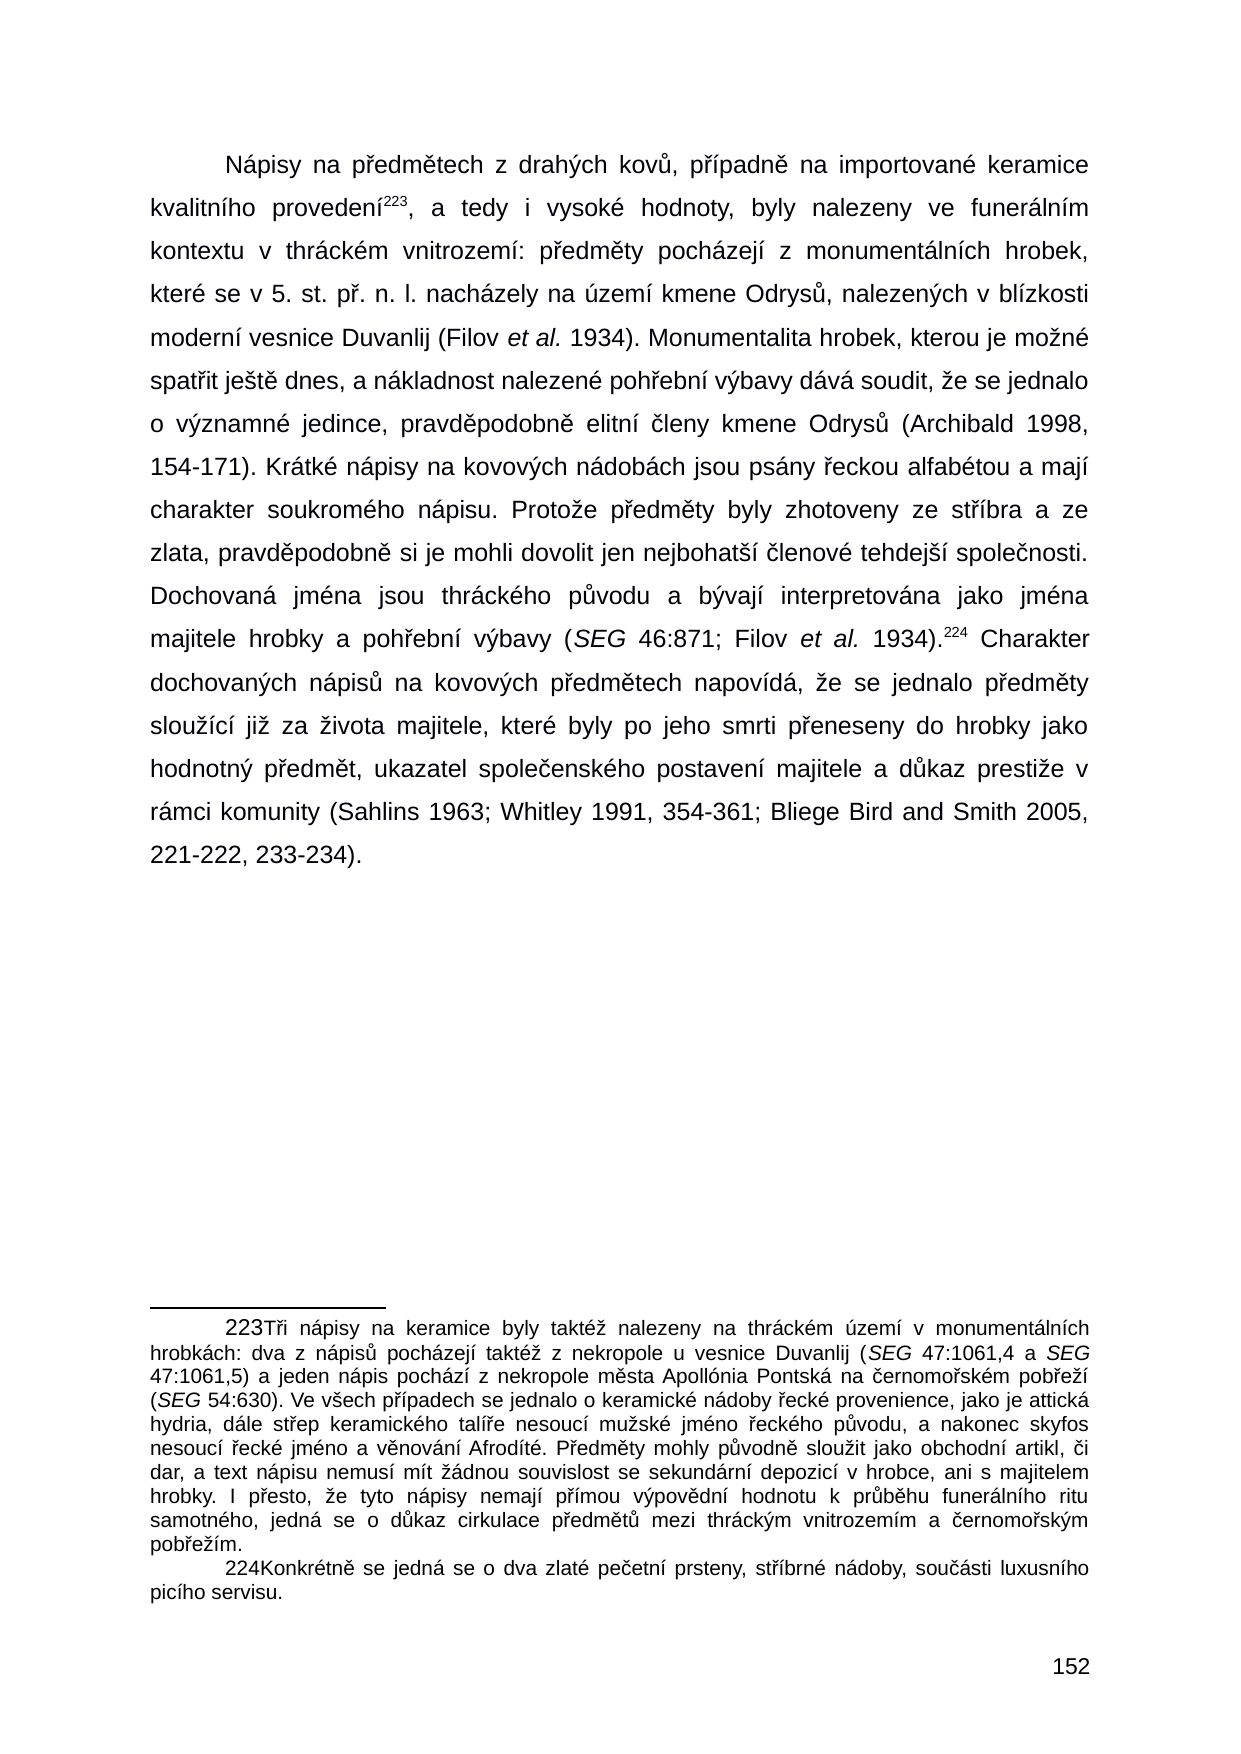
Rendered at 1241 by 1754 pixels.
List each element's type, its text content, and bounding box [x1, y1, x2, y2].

text Tři nápisy na keramice byly taktéž nalezeny na thráckém území v monumentálních hrobkách: dva z nápisů pocházejí taktéž z nekropole u vesnice Duvanlij (SEG 47:1061,4 a SEG 47:1061,5) a jeden nápis pochází z nekropole města Apollónia Pontská na černomořském pobřeží (SEG 54:630). Ve všech případech se jednalo o keramické nádoby řecké provenience, jako je attická hydria, dále střep keramického talíře nesoucí mužské jméno řeckého původu, a nakonec skyfos nesoucí řecké jméno a věnování Afrodíté. Předměty mohly původně sloužit jako obchodní artikl, či dar, a text nápisu nemusí mít žádnou souvislost se sekundární depozicí v hrobce, ani s majitelem hrobky. I přesto, že tyto nápisy nemají přímou výpovědní hodnotu k průběhu funerálního ritu samotného, jedná se o důkaz cirkulace předmětů mezi thráckým vnitrozemím a černomořským pobřežím. [150, 1314, 1090, 1556]
text Konkrétně se jedná se o dva zlaté pečetní prsteny, stříbrné nádoby, součásti luxusního picího servisu. [150, 1556, 1090, 1604]
text Nápisy na předmětech z drahých kovů, případně na importované keramice kvalitního provedení, a tedy i vysoké hodnoty, byly nalezeny ve funerálním kontextu v thráckém vnitrozemí: předměty pocházejí z monumentálních hrobek, které se v 5. st. př. n. l. nacházely na území kmene Odrysů, nalezených v blízkosti moderní vesnice Duvanlij (Filov et al. 1934). Monumentalita hrobek, kterou je možné spatřit ještě dnes, a nákladnost nalezené pohřební výbavy dává soudit, že se jednalo o významné jedince, pravděpodobně elitní členy kmene Odrysů (Archibald 1998, 154-171). Krátké nápisy na kovových nádobách jsou psány řeckou alfabétou a mají charakter soukromého nápisu. Protože předměty byly zhotoveny ze stříbra a ze zlata, pravděpodobně si je mohli dovolit jen nejbohatší členové tehdejší společnosti. Dochovaná jména jsou thráckého původu a bývají interpretována jako jména majitele hrobky a pohřební výbavy (SEG 46:871; Filov et al. 1934). Charakter dochovaných nápisů na kovových předmětech napovídá, že se jednalo předměty sloužící již za života majitele, které byly po jeho smrti přeneseny do hrobky jako hodnotný předmět, ukazatel společenského postavení majitele a důkaz prestiže v rámci komunity (Sahlins 1963; Whitley 1991, 354-361; Bliege Bird and Smith 2005, 221-222, 233-234). [150, 150, 1090, 869]
